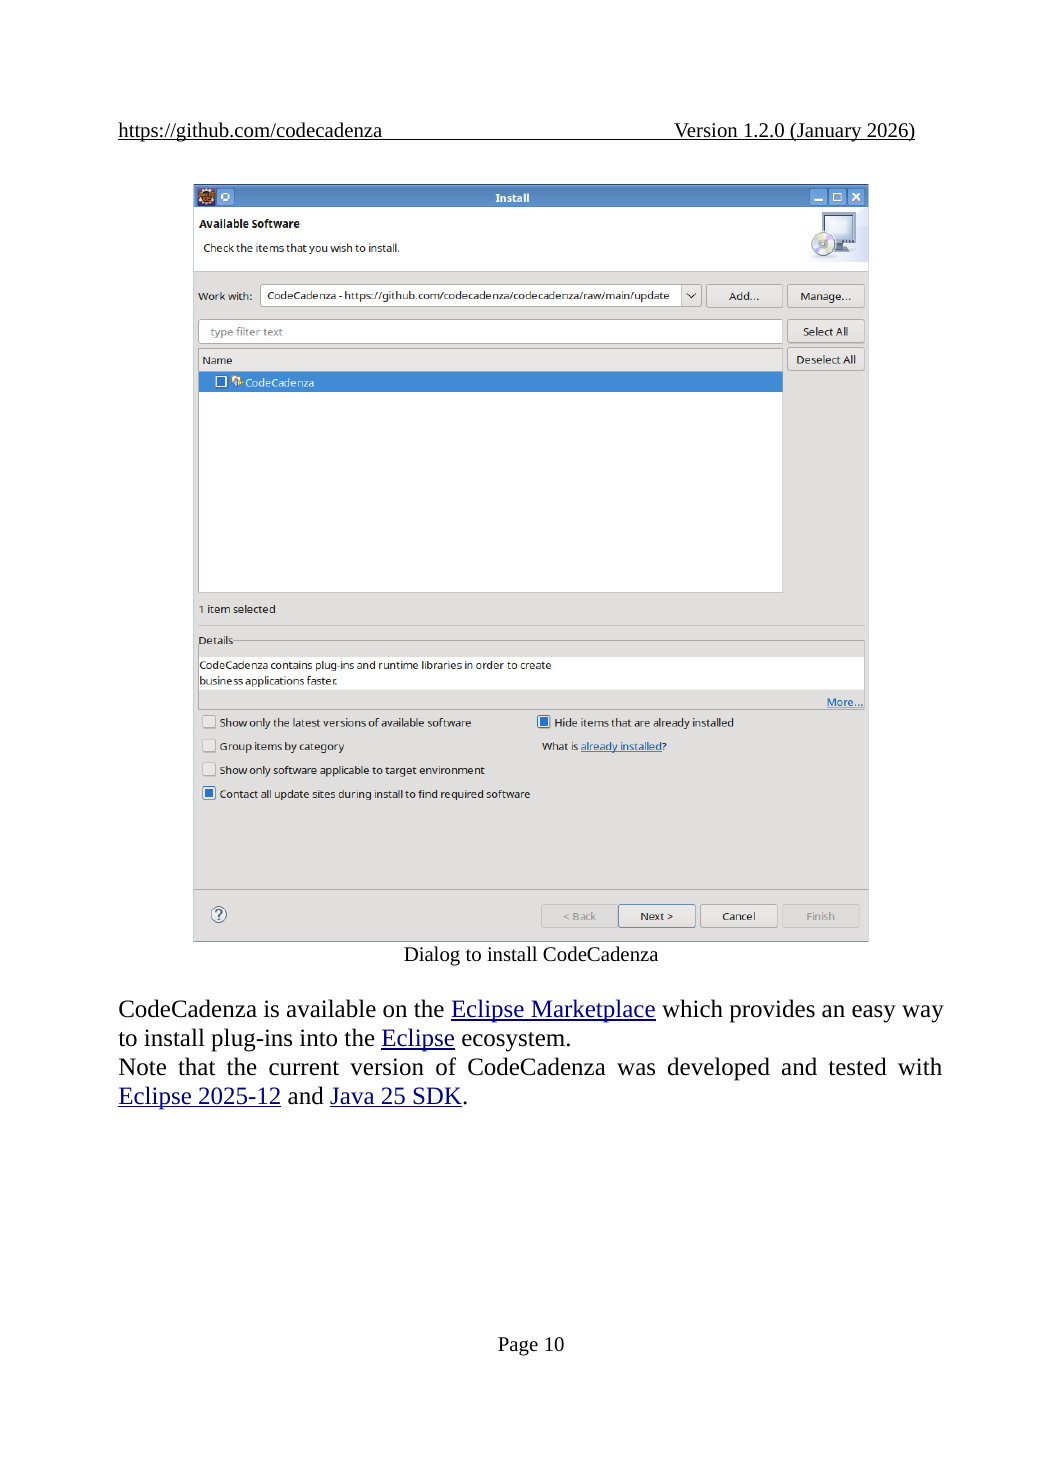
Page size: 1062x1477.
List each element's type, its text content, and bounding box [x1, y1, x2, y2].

text CodeCadenza is available on the Eclipse Marketplace which provides an easy way to install plug-ins into the Eclipse ecosystem. [118, 994, 944, 1052]
text Note that the current version of CodeCadenza was developed and tested with Eclipse 2025-12 and Java 25 SDK. [118, 1052, 944, 1109]
text Dialog to install CodeCadenza [193, 942, 868, 966]
picture [193, 184, 869, 942]
